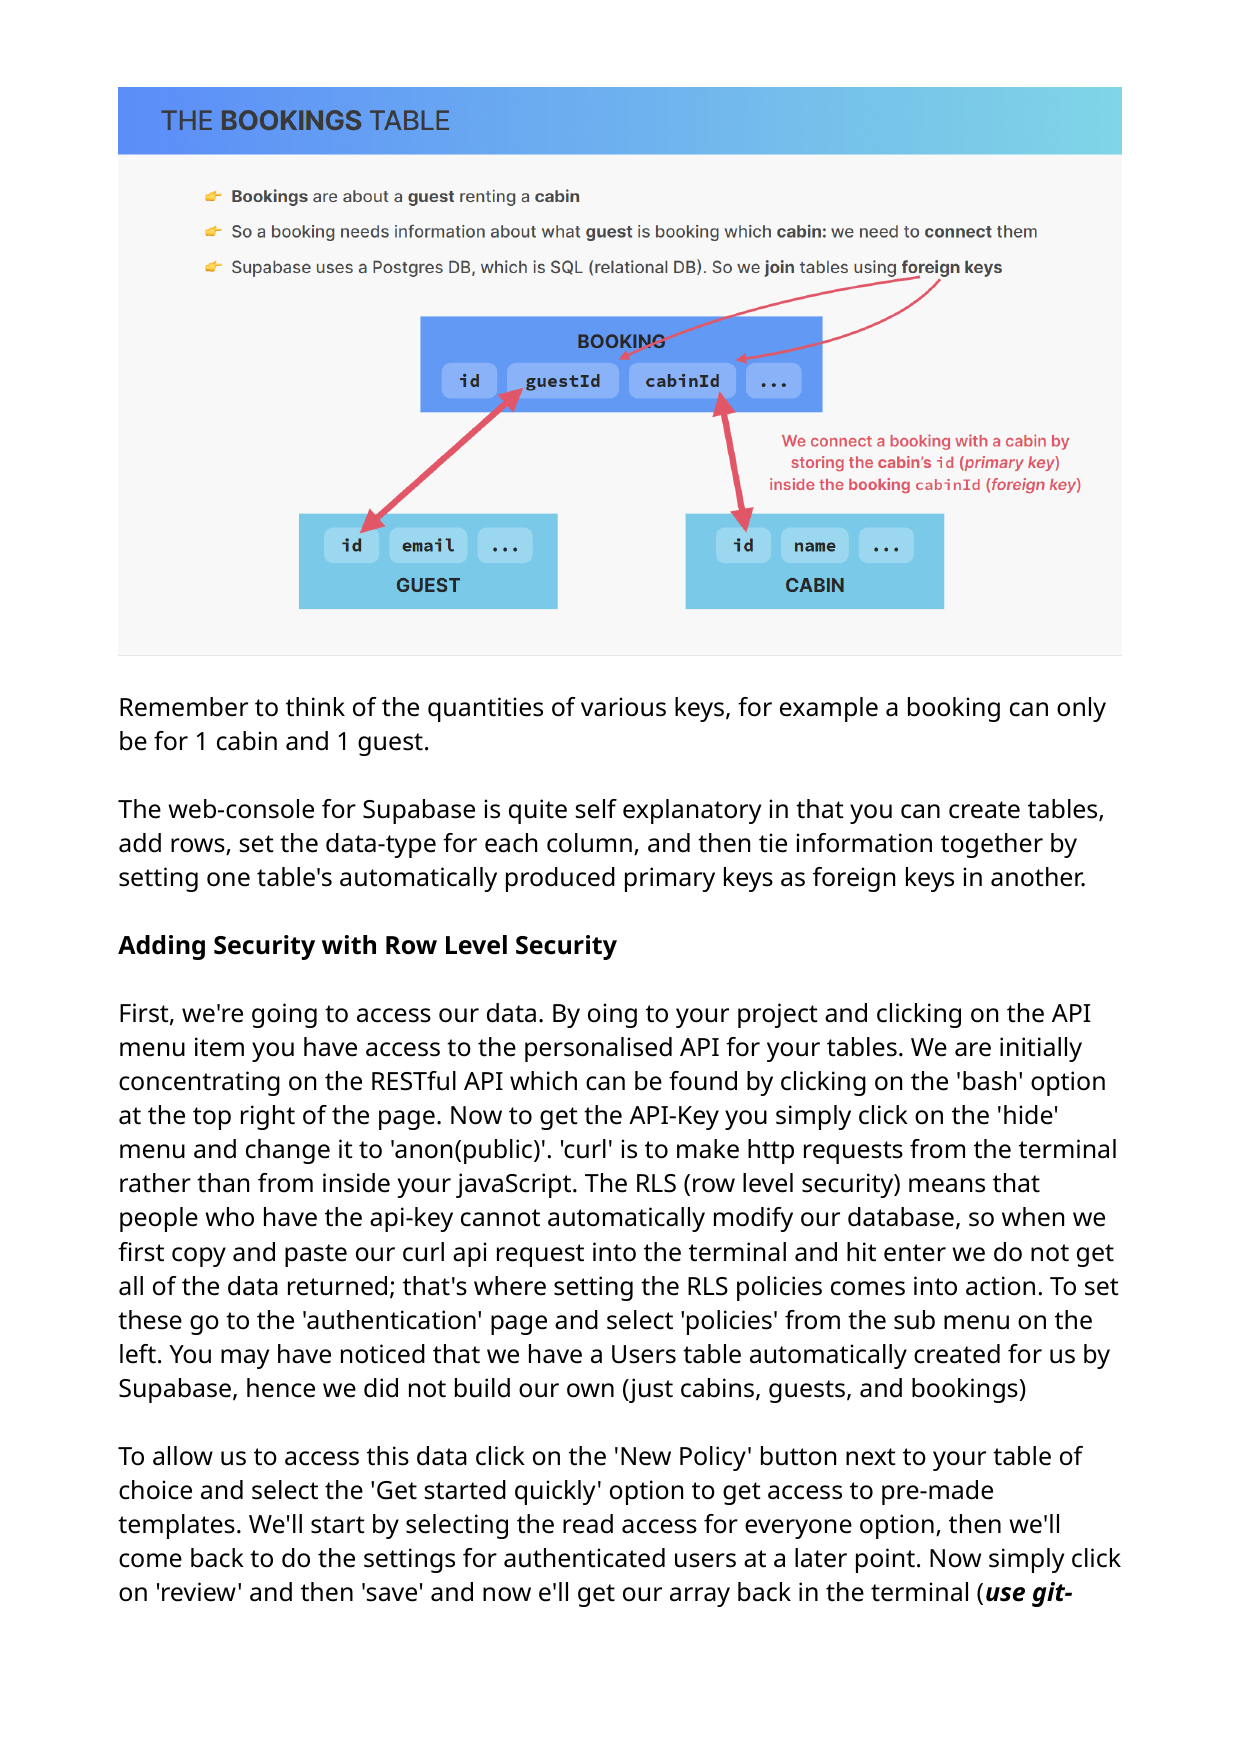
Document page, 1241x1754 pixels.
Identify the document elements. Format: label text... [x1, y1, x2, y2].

text Remember to think of the quantities of various keys, for example a booking can only be for 1 cabin and 1 guest. [118, 689, 1122, 757]
text The web-console for Supabase is quite self explanatory in that you can create tables, add rows, set the data-type for each column, and then tie information together by setting one table's automatically produced primary keys as foreign keys in another. [118, 791, 1122, 893]
text To allow us to access this data click on the 'New Policy' button next to your table of choice and select the 'Get started quickly' option to get access to pre-made templates. We'll start by selecting the read access for everyone option, then we'll come back to do the settings for authenticated users at a later point. Now simply click on 'review' and then 'save' and now e'll get our array back in the terminal (use git- [118, 1438, 1122, 1609]
picture [118, 87, 1122, 656]
text Adding Security with Row Level Security [118, 928, 1122, 962]
text First, we're going to access our data. By oing to your project and clicking on the API menu item you have access to the personalised API for your tables. We are initially concentrating on the RESTful API which can be found by clicking on the 'bash' option at the top right of the page. Now to get the API-Key you simply click on the 'hide' menu and change it to 'anon(public)'. 'curl' is to make http requests from the terminal rather than from inside your javaScript. The RLS (row level security) means that people who have the api-key cannot automatically modify our database, so when we first copy and paste our curl api request into the terminal and hit enter we do not get all of the data returned; that's where setting the RLS policies comes into action. To set these go to the 'authentication' page and select 'policies' from the sub menu on the left. You may have noticed that we have a Users table automatically created for us by Supabase, hence we did not build our own (just cabins, guests, and bookings) [118, 996, 1122, 1404]
